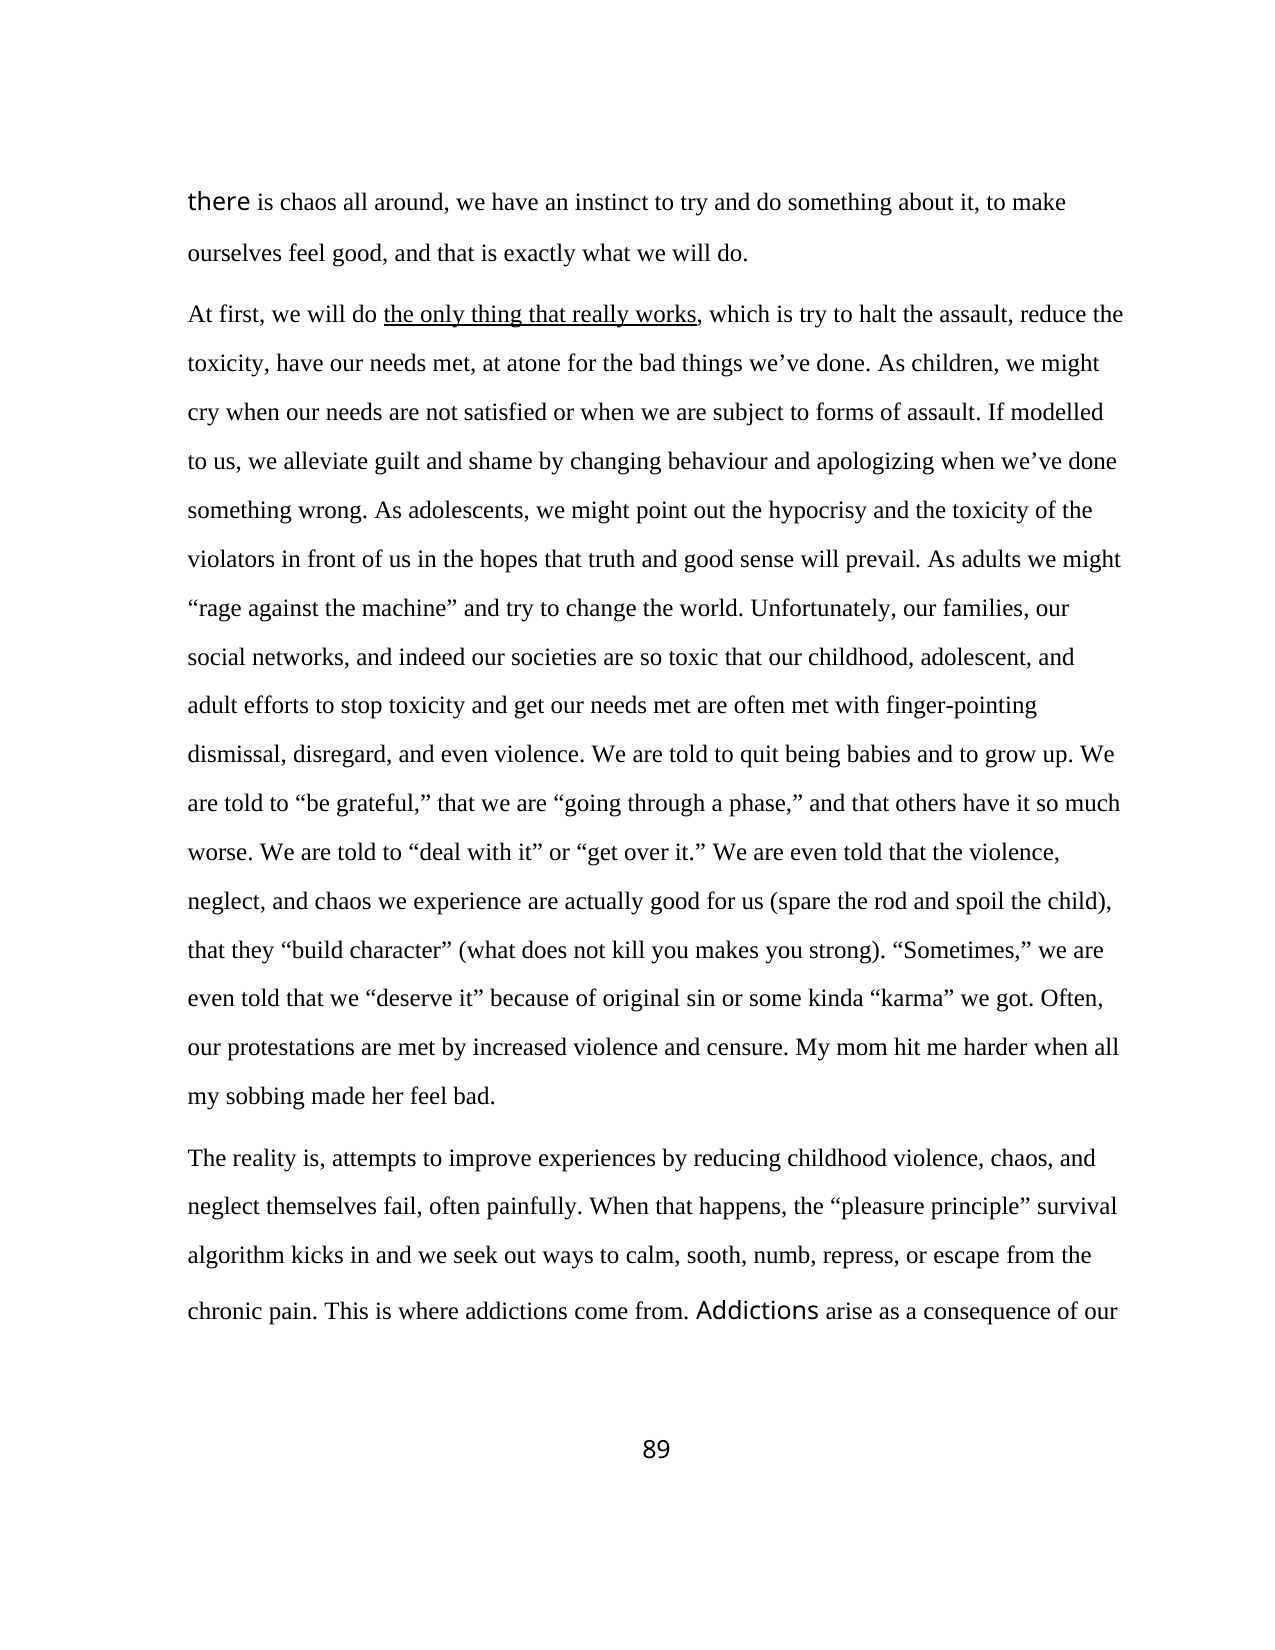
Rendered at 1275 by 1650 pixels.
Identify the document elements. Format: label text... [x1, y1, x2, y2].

text The reality is, attempts to improve experiences by reducing childhood violence, chaos, and neglect themselves fail, often painfully. When that happens, the “pleasure principle” survival algorithm kicks in and we seek out ways to calm, sooth, numb, repress, or escape from the chronic pain. This is where addictions come from. Addictions arise as a consequence of our [187, 1143, 1125, 1327]
text there is chaos all around, we have an instinct to try and do something about it, to make ourselves feel good, and that is exactly what we will do. [187, 184, 1125, 267]
text At first, we will do the only thing that really works, which is try to halt the assault, reduce the toxicity, have our needs met, at atone for the bad things we’ve done. As children, we might cry when our needs are not satisfied or when we are subject to forms of assault. If modelled to us, we alleviate guilt and shame by changing behaviour and apologizing when we’ve done something wrong. As adolescents, we might point out the hypocrisy and the toxicity of the violators in front of us in the hopes that truth and good sense will prevail. As adults we might “rage against the machine” and try to change the world. Unfortunately, our families, our social networks, and indeed our societies are so toxic that our childhood, adolescent, and adult efforts to stop toxicity and get our needs met are often met with finger-pointing dismissal, disregard, and even violence. We are told to quit being babies and to grow up. We are told to “be grateful,” that we are “going through a phase,” and that others have it so much worse. We are told to “deal with it” or “get over it.” We are even told that the violence, neglect, and chaos we experience are actually good for us (spare the rod and spoil the child), that they “build character” (what does not kill you makes you strong). “Sometimes,” we are even told that we “deserve it” because of original sin or some kinda “karma” we got. Often, our protestations are met by increased violence and censure. My mom hit me harder when all my sobbing made her feel bad. [187, 299, 1125, 1110]
